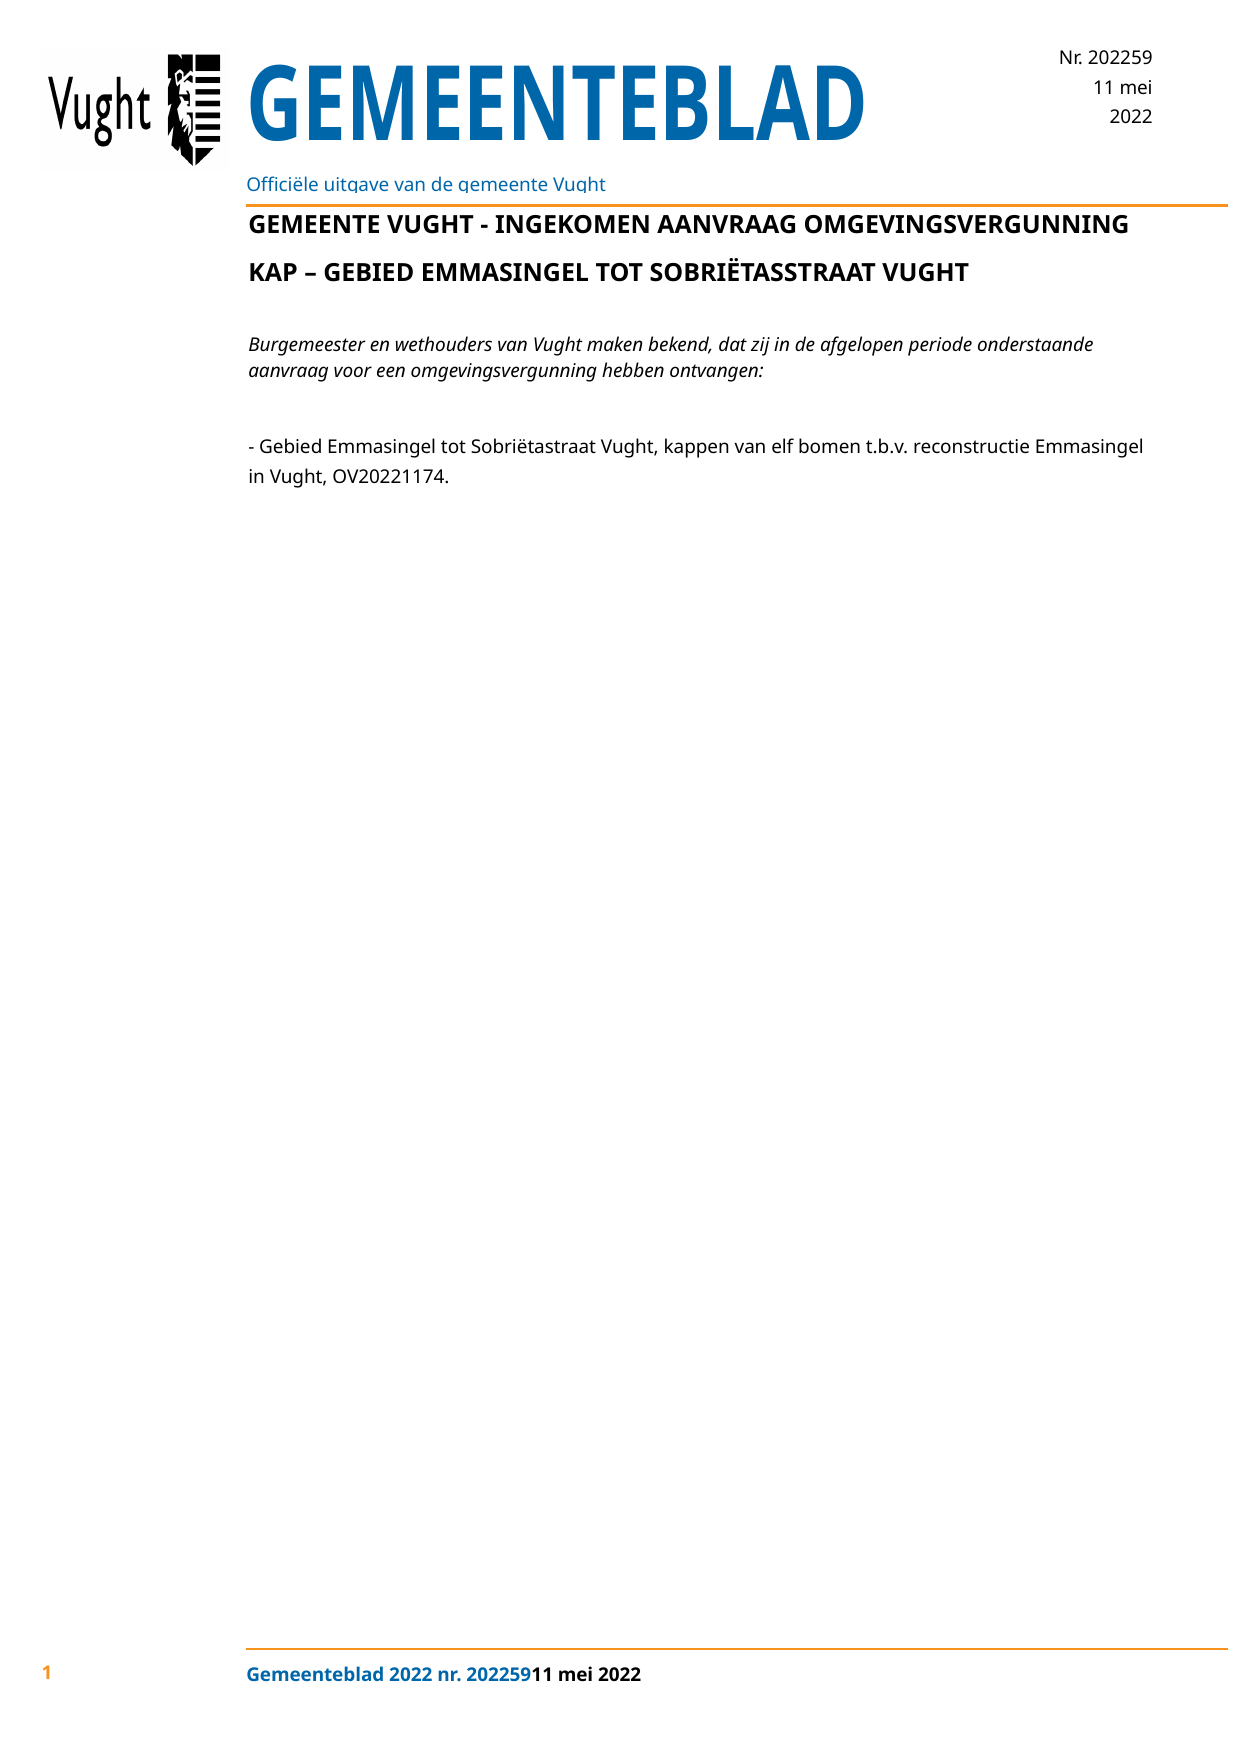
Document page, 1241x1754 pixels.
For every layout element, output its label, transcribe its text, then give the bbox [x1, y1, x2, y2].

picture [41, 47, 231, 172]
text - Gebied Emmasingel tot Sobriëtastraat Vught, kappen van elf bomen t.b.v. reconstructie Emmasingel in Vught, OV20221174. [248, 433, 1152, 489]
text GEMEENTE VUGHT - INGEKOMEN AANVRAAG OMGEVINGSVERGUNNING KAP – GEBIED EMMASINGEL TOT SOBRIËTASSTRAAT VUGHT [248, 207, 1152, 288]
text Burgemeester en wethouders van Vught maken bekend, dat zij in de afgelopen periode onderstaande aanvraag voor een omgevingsvergunning hebben ontvangen: [248, 331, 1152, 383]
